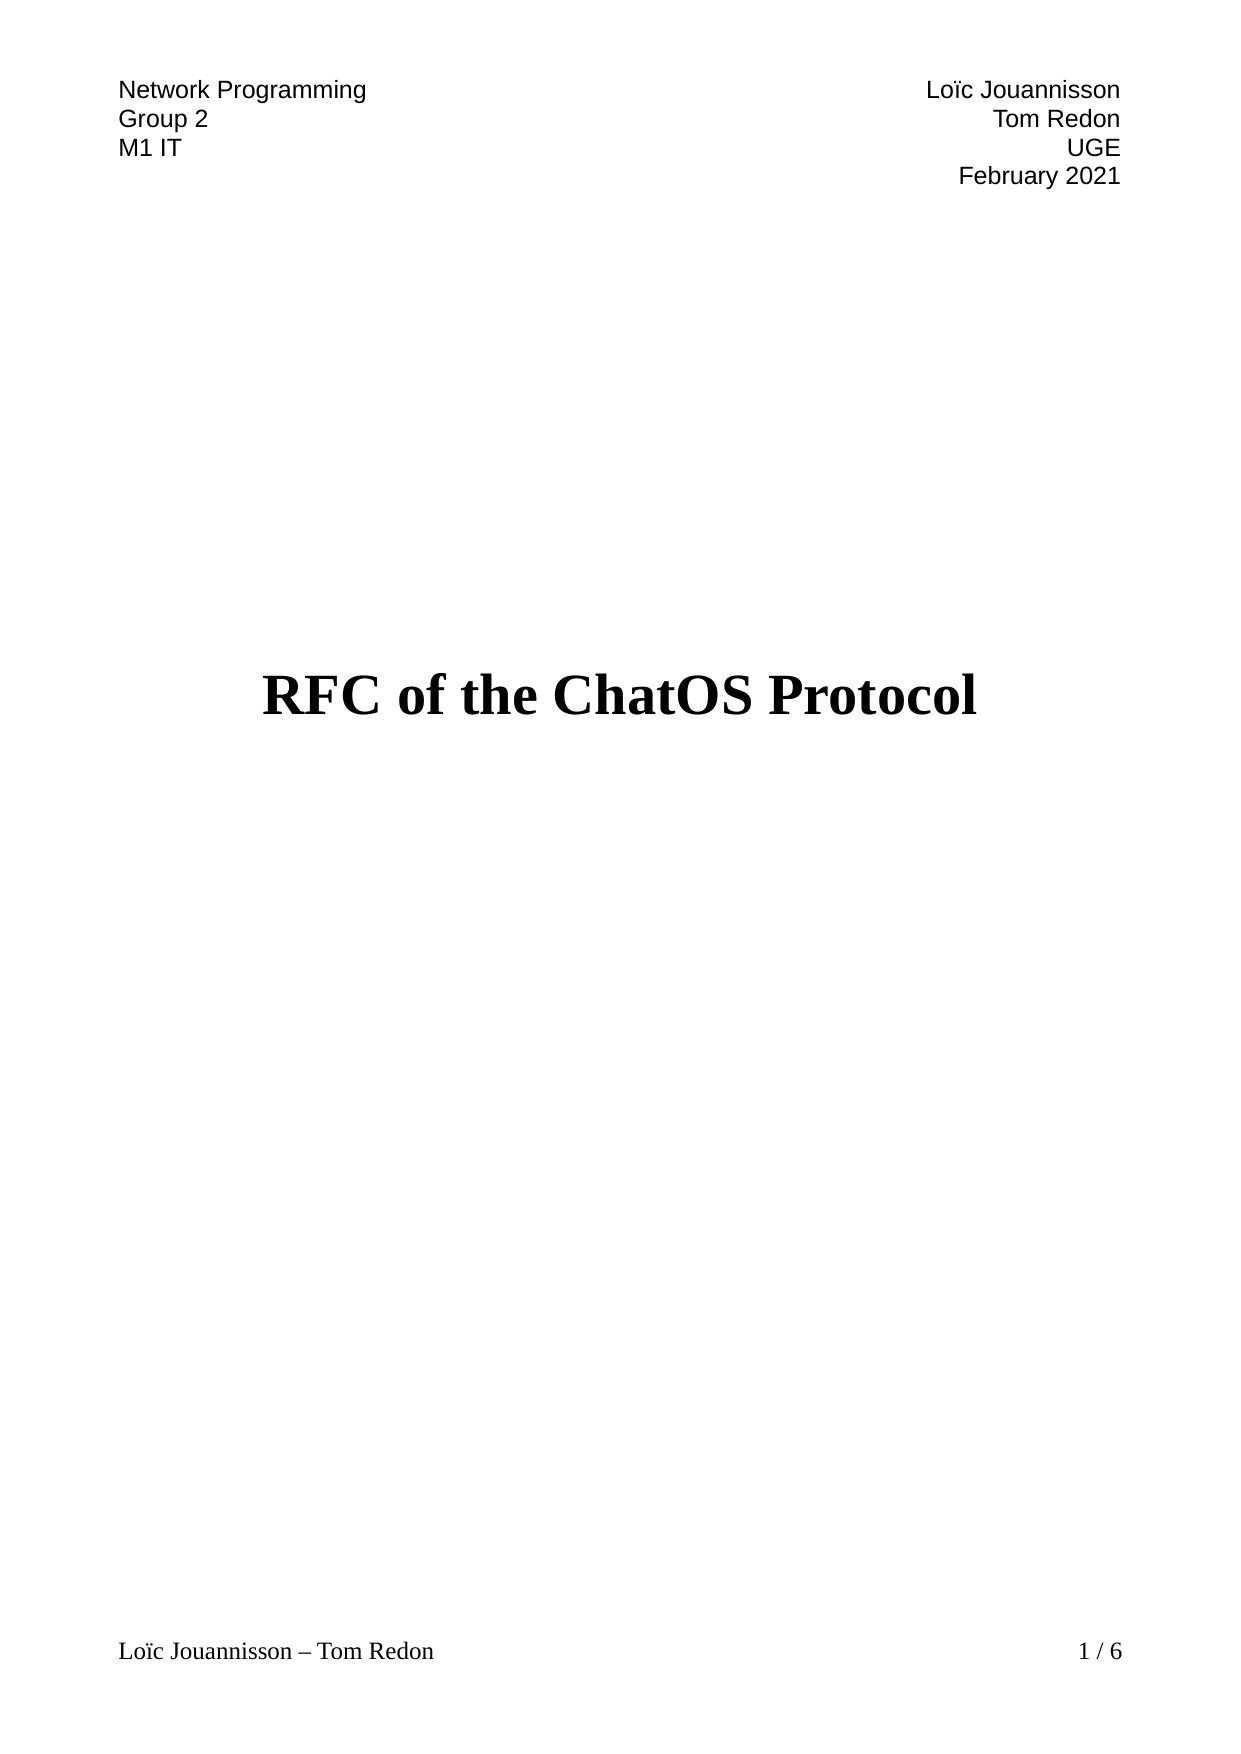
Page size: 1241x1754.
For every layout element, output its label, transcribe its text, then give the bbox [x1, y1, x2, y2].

text M1 IT UGE [118, 132, 1122, 161]
subtitle RFC of the ChatOS Protocol [118, 660, 1122, 727]
text February 2021 [118, 161, 1122, 190]
text Group 2 Tom Redon [118, 104, 1122, 132]
text Network Programming Loïc Jouannisson [118, 75, 1122, 104]
